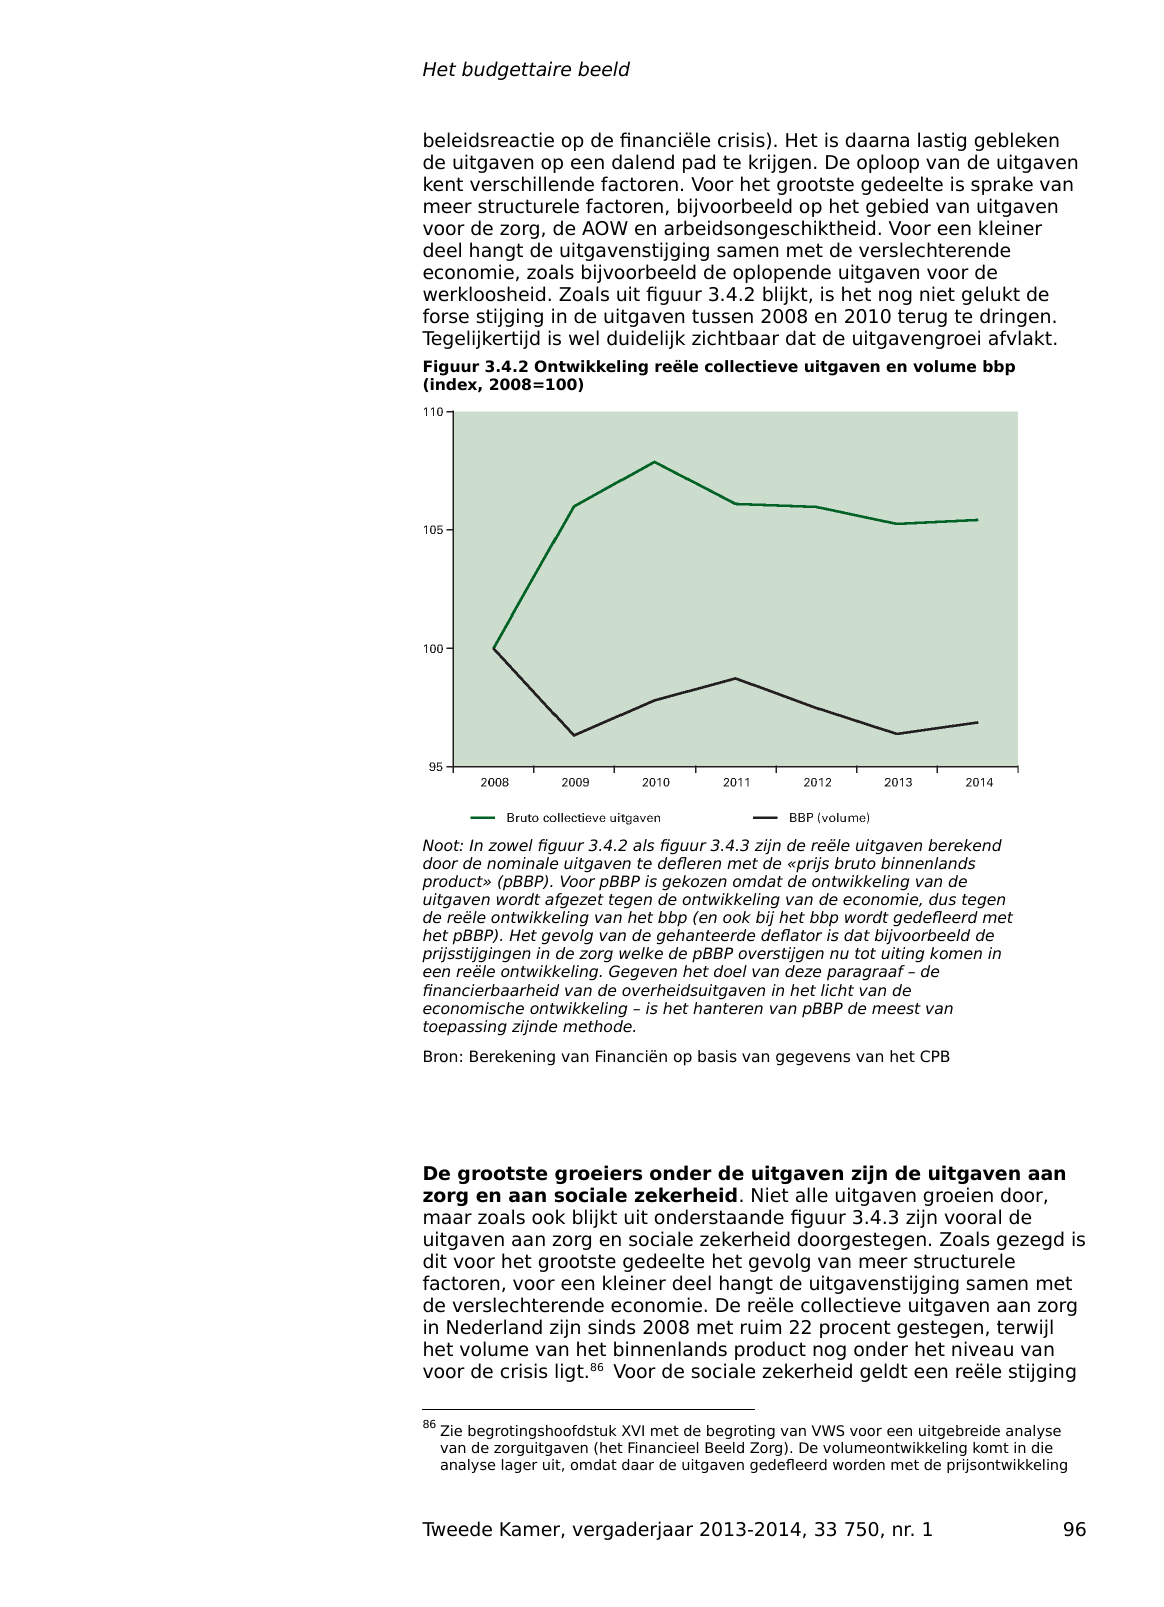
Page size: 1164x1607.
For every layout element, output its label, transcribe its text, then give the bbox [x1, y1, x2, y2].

text De grootste groeiers onder de uitgaven zijn de uitgaven aan zorg en aan sociale zekerheid. Niet alle uitgaven groeien door, maar zoals ook blijkt uit onderstaande figuur 3.4.3 zijn vooral de uitgaven aan zorg en sociale zekerheid doorgestegen. Zoals gezegd is dit voor het grootste gedeelte het gevolg van meer structurele factoren, voor een kleiner deel hangt de uitgavenstijging samen met de verslechterende economie. De reële collectieve uitgaven aan zorg in Nederland zijn sinds 2008 met ruim 22 procent gestegen, terwijl het volume van het binnenlands product nog onder het niveau van voor de crisis ligt. Voor de sociale zekerheid geldt een reële stijging [422, 1163, 1087, 1383]
text Bron: Berekening van Financiën op basis van gegevens van het CPB [422, 1048, 1019, 1066]
text Figuur 3.4.2 Ontwikkeling reële collectieve uitgaven en volume bbp (index, 2008=100) [422, 358, 1019, 394]
text Noot: In zowel figuur 3.4.2 als figuur 3.4.3 zijn de reële uitgaven berekend door de nominale uitgaven te defleren met de «prijs bruto binnenlands product» (pBBP). Voor pBBP is gekozen omdat de ontwikkeling van de uitgaven wordt afgezet tegen de ontwikkeling van de economie, dus tegen de reële ontwikkeling van het bbp (en ook bij het bbp wordt gedefleerd met het pBBP). Het gevolg van de gehanteerde deflator is dat bijvoorbeeld de prijsstijgingen in de zorg welke de pBBP overstijgen nu tot uiting komen in een reële ontwikkeling. Gegeven het doel van deze paragraaf – de financierbaarheid van de overheidsuitgaven in het licht van de economische ontwikkeling – is het hanteren van pBBP de meest van toepassing zijnde methode. [422, 837, 1019, 1036]
text Zie begrotingshoofdstuk XVI met de begroting van VWS voor een uitgebreide analyse van de zorguitgaven (het Financieel Beeld Zorg). De volumeontwikkeling komt in die analyse lager uit, omdat daar de uitgaven gedefleerd worden met de prijsontwikkeling [422, 1418, 1087, 1474]
picture [422, 405, 1019, 825]
text beleidsreactie op de financiële crisis). Het is daarna lastig gebleken de uitgaven op een dalend pad te krijgen. De oploop van de uitgaven kent verschillende factoren. Voor het grootste gedeelte is sprake van meer structurele factoren, bijvoorbeeld op het gebied van uitgaven voor de zorg, de AOW en arbeidsongeschiktheid. Voor een kleiner deel hangt de uitgavenstijging samen met de verslechterende economie, zoals bijvoorbeeld de oplopende uitgaven voor de werkloosheid. Zoals uit figuur 3.4.2 blijkt, is het nog niet gelukt de forse stijging in de uitgaven tussen 2008 en 2010 terug te dringen. Tegelijkertijd is wel duidelijk zichtbaar dat de uitgavengroei afvlakt. [422, 130, 1087, 350]
